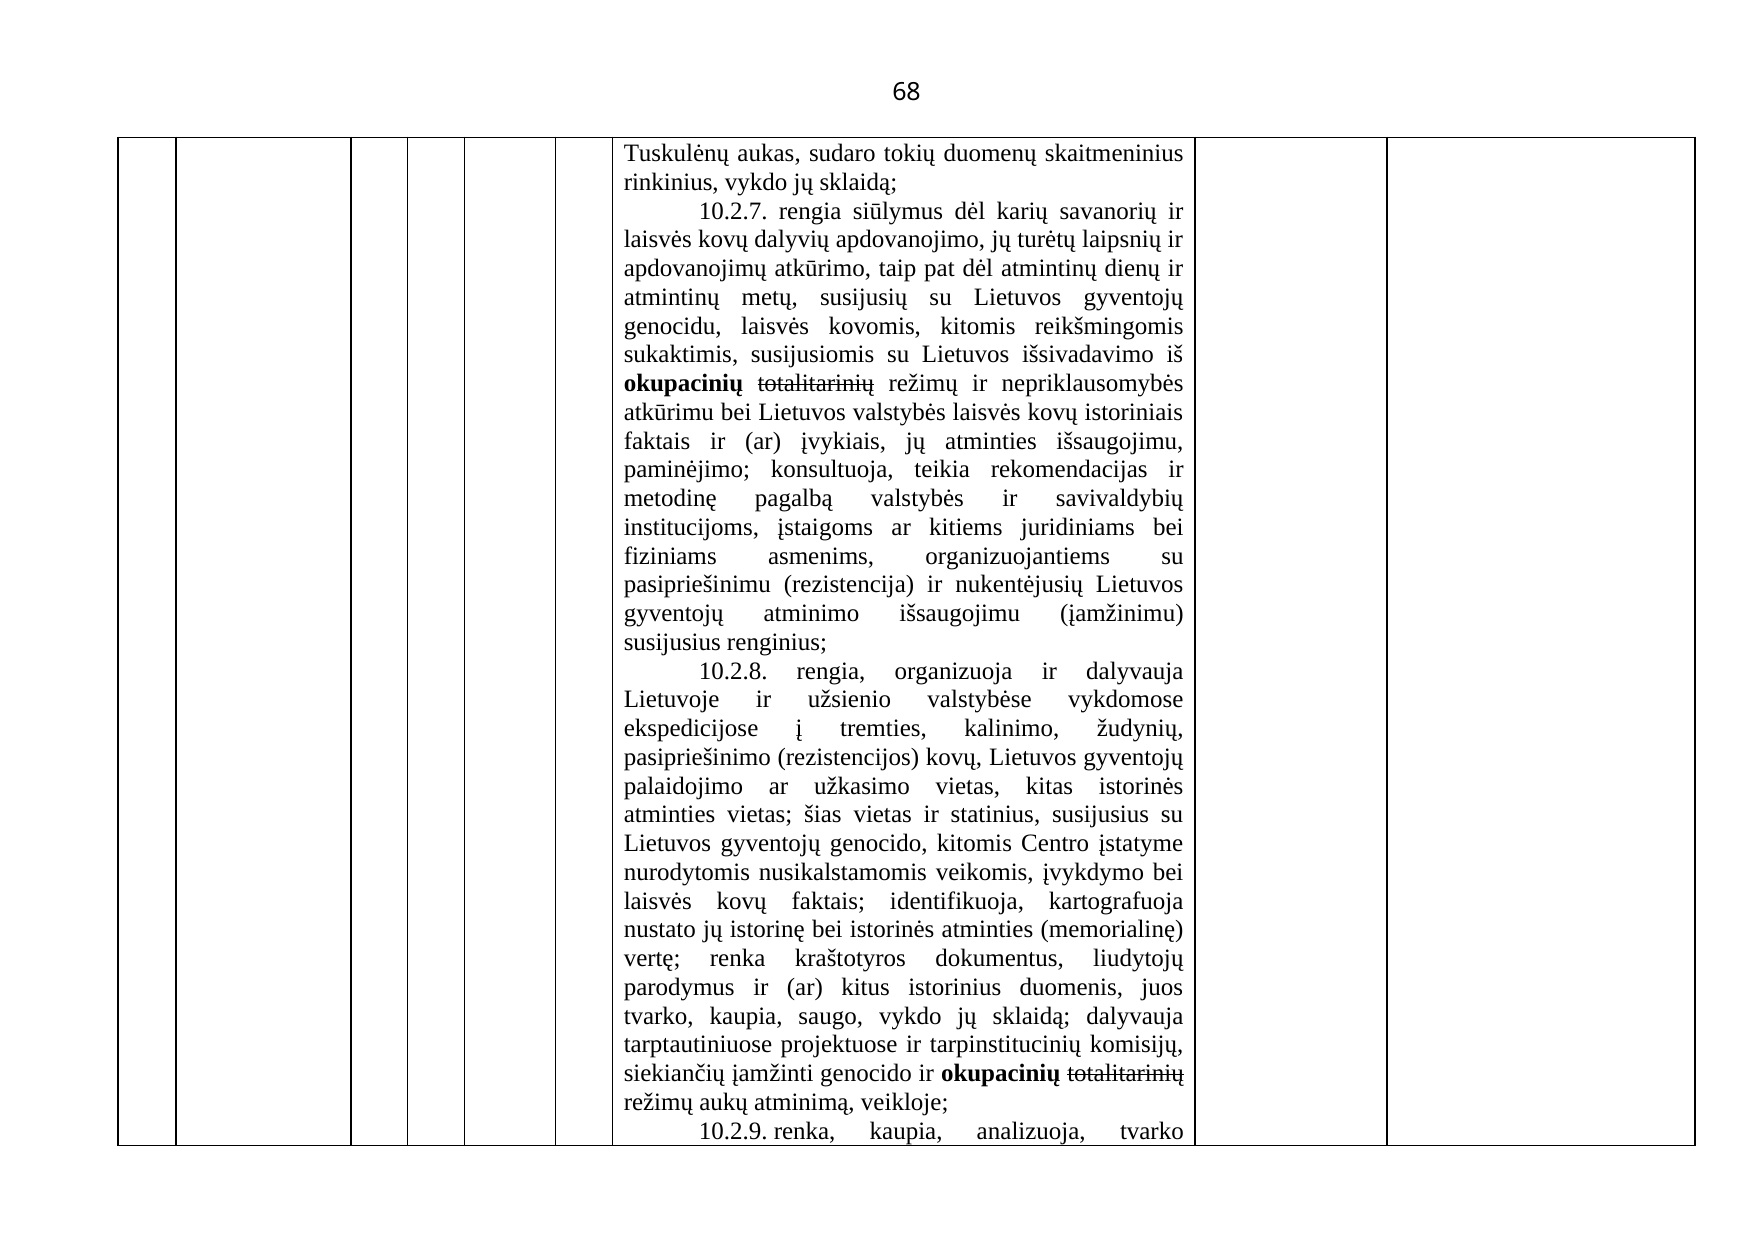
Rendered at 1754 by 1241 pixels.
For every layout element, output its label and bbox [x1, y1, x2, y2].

table_cell [556, 138, 612, 1144]
table_cell [465, 138, 555, 1144]
table_cell [177, 138, 350, 1144]
table_cell [352, 138, 407, 1144]
table_cell [1388, 138, 1694, 1144]
table_cell [408, 138, 464, 1144]
table_cell [119, 138, 175, 1144]
table_cell [1196, 138, 1386, 1144]
